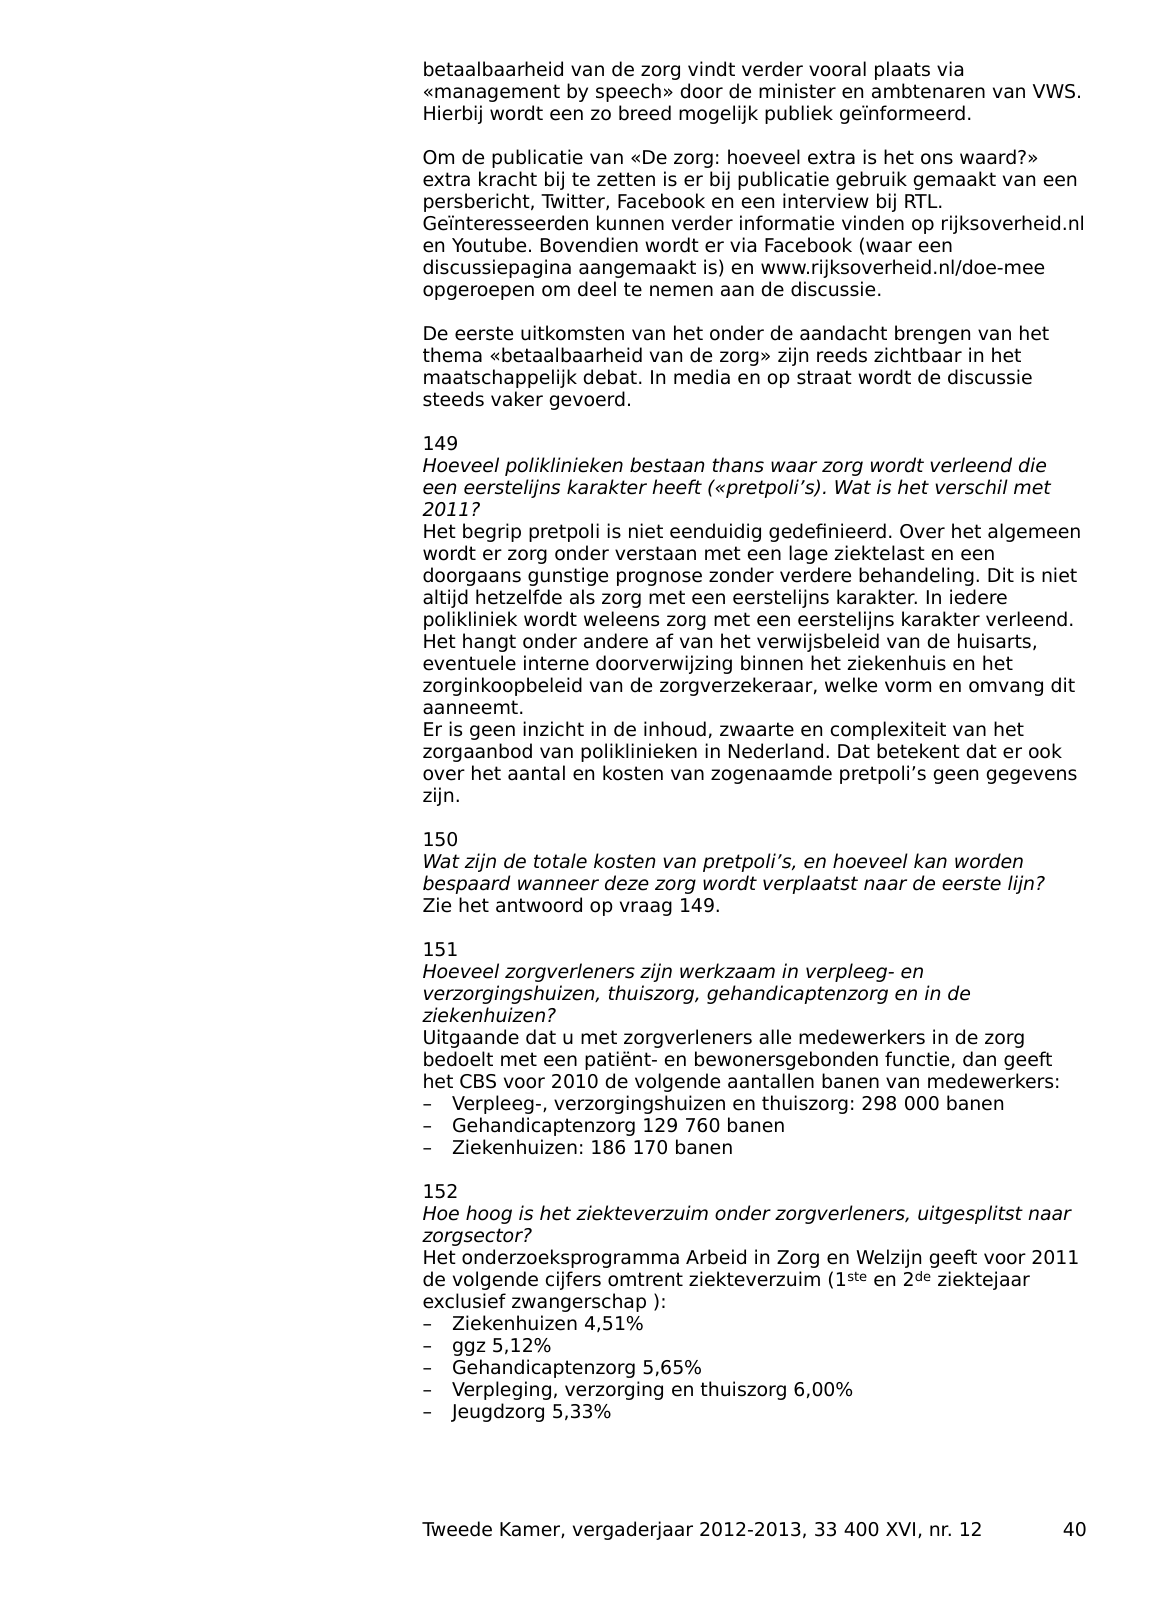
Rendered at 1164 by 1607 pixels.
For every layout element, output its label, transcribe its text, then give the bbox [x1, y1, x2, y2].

text – Gehandicaptenzorg 5,65% [422, 1357, 1087, 1379]
text 149 [422, 433, 1087, 455]
text – Ziekenhuizen: 186 170 banen [422, 1137, 1087, 1159]
text betaalbaarheid van de zorg vindt verder vooral plaats via «management by speech» door de minister en ambtenaren van VWS. Hierbij wordt een zo breed mogelijk publiek geïnformeerd. [422, 59, 1087, 125]
text – Verpleeg-, verzorgingshuizen en thuiszorg: 298 000 banen [422, 1093, 1087, 1115]
text Wat zijn de totale kosten van pretpoli’s, en hoeveel kan worden bespaard wanneer deze zorg wordt verplaatst naar de eerste lijn? [422, 851, 1087, 895]
text Uitgaande dat u met zorgverleners alle medewerkers in de zorg bedoelt met een patiënt- en bewonersgebonden functie, dan geeft het CBS voor 2010 de volgende aantallen banen van medewerkers: [422, 1027, 1087, 1093]
text – Gehandicaptenzorg 129 760 banen [422, 1115, 1087, 1137]
text De eerste uitkomsten van het onder de aandacht brengen van het thema «betaalbaarheid van de zorg» zijn reeds zichtbaar in het maatschappelijk debat. In media en op straat wordt de discussie steeds vaker gevoerd. [422, 323, 1087, 411]
text 151 [422, 939, 1087, 961]
text – Verpleging, verzorging en thuiszorg 6,00% [422, 1379, 1087, 1401]
text Hoeveel poliklinieken bestaan thans waar zorg wordt verleend die een eerstelijns karakter heeft («pretpoli’s). Wat is het verschil met 2011? [422, 455, 1087, 521]
text 150 [422, 829, 1087, 851]
text Om de publicatie van «De zorg: hoeveel extra is het ons waard?» extra kracht bij te zetten is er bij publicatie gebruik gemaakt van een persbericht, Twitter, Facebook en een interview bij RTL. Geïnteresseerden kunnen verder informatie vinden op rijksoverheid.nl en Youtube. Bovendien wordt er via Facebook (waar een discussiepagina aangemaakt is) en www.rijksoverheid.nl/doe-mee opgeroepen om deel te nemen aan de discussie. [422, 147, 1087, 301]
text Zie het antwoord op vraag 149. [422, 895, 1087, 917]
text – Ziekenhuizen 4,51% [422, 1313, 1087, 1335]
text – ggz 5,12% [422, 1335, 1087, 1357]
text Het begrip pretpoli is niet eenduidig gedefinieerd. Over het algemeen wordt er zorg onder verstaan met een lage ziektelast en een doorgaans gunstige prognose zonder verdere behandeling. Dit is niet altijd hetzelfde als zorg met een eerstelijns karakter. In iedere polikliniek wordt weleens zorg met een eerstelijns karakter verleend. Het hangt onder andere af van het verwijsbeleid van de huisarts, eventuele interne doorverwijzing binnen het ziekenhuis en het zorginkoopbeleid van de zorgverzekeraar, welke vorm en omvang dit aanneemt. [422, 521, 1087, 719]
text Hoeveel zorgverleners zijn werkzaam in verpleeg- en verzorgingshuizen, thuiszorg, gehandicaptenzorg en in de ziekenhuizen? [422, 961, 1087, 1027]
text Het onderzoeksprogramma Arbeid in Zorg en Welzijn geeft voor 2011 de volgende cijfers omtrent ziekteverzuim (1ste en 2de ziektejaar exclusief zwangerschap ): [422, 1247, 1087, 1313]
text – Jeugdzorg 5,33% [422, 1401, 1087, 1423]
text Er is geen inzicht in de inhoud, zwaarte en complexiteit van het zorgaanbod van poliklinieken in Nederland. Dat betekent dat er ook over het aantal en kosten van zogenaamde pretpoli’s geen gegevens zijn. [422, 719, 1087, 807]
text Hoe hoog is het ziekteverzuim onder zorgverleners, uitgesplitst naar zorgsector? [422, 1203, 1087, 1247]
text 152 [422, 1181, 1087, 1203]
